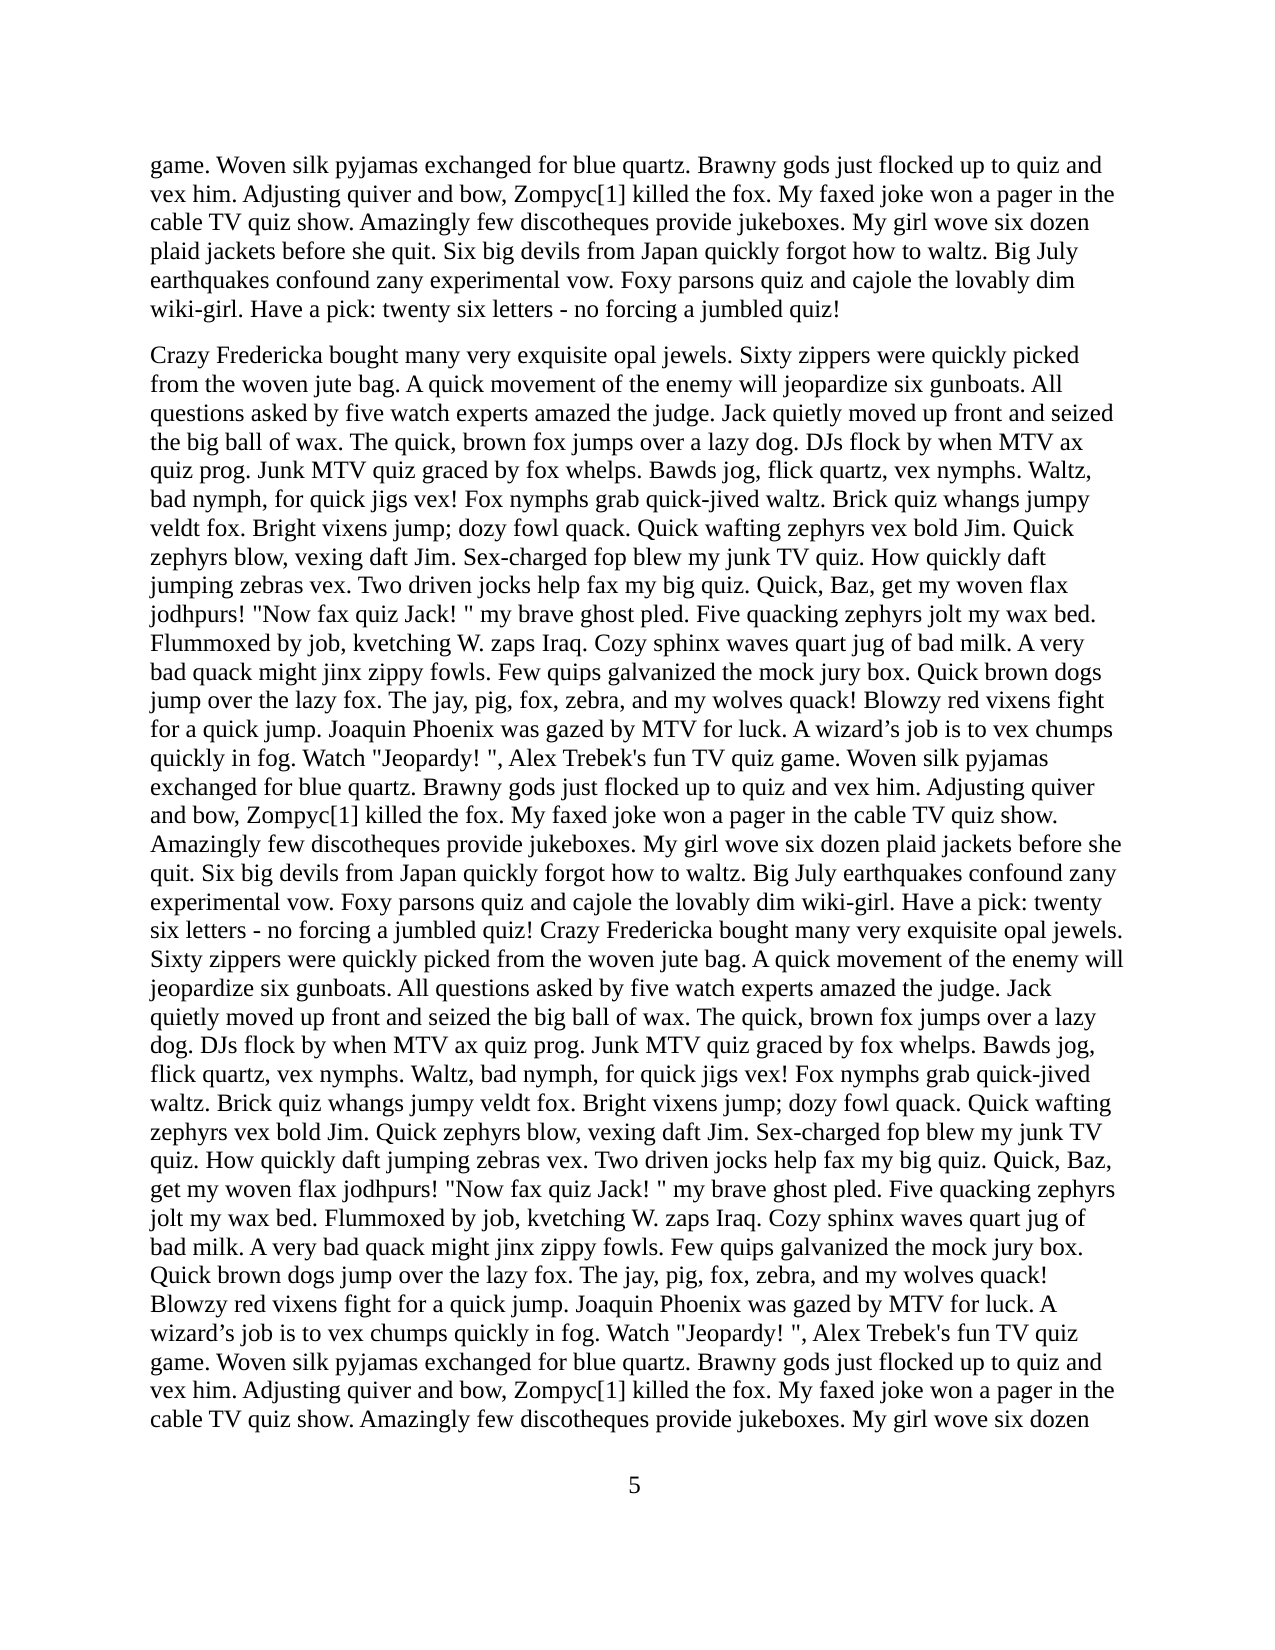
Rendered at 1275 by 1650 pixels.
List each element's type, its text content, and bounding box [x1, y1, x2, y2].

text Crazy Fredericka bought many very exquisite opal jewels. Sixty zippers were quickly picked from the woven jute bag. A quick movement of the enemy will jeopardize six gunboats. All questions asked by five watch experts amazed the judge. Jack quietly moved up front and seized the big ball of wax. The quick, brown fox jumps over a lazy dog. DJs flock by when MTV ax quiz prog. Junk MTV quiz graced by fox whelps. Bawds jog, flick quartz, vex nymphs. Waltz, bad nymph, for quick jigs vex! Fox nymphs grab quick-jived waltz. Brick quiz whangs jumpy veldt fox. Bright vixens jump; dozy fowl quack. Quick wafting zephyrs vex bold Jim. Quick zephyrs blow, vexing daft Jim. Sex-charged fop blew my junk TV quiz. How quickly daft jumping zebras vex. Two driven jocks help fax my big quiz. Quick, Baz, get my woven flax jodhpurs! "Now fax quiz Jack! " my brave ghost pled. Five quacking zephyrs jolt my wax bed. Flummoxed by job, kvetching W. zaps Iraq. Cozy sphinx waves quart jug of bad milk. A very bad quack might jinx zippy fowls. Few quips galvanized the mock jury box. Quick brown dogs jump over the lazy fox. The jay, pig, fox, zebra, and my wolves quack! Blowzy red vixens fight for a quick jump. Joaquin Phoenix was gazed by MTV for luck. A wizard’s job is to vex chumps quickly in fog. Watch "Jeopardy! ", Alex Trebek's fun TV quiz game. Woven silk pyjamas exchanged for blue quartz. Brawny gods just flocked up to quiz and vex him. Adjusting quiver and bow, Zompyc[1] killed the fox. My faxed joke won a pager in the cable TV quiz show. Amazingly few discotheques provide jukeboxes. My girl wove six dozen plaid jackets before she quit. Six big devils from Japan quickly forgot how to waltz. Big July earthquakes confound zany experimental vow. Foxy parsons quiz and cajole the lovably dim wiki-girl. Have a pick: twenty six letters - no forcing a jumbled quiz! Crazy Fredericka bought many very exquisite opal jewels. Sixty zippers were quickly picked from the woven jute bag. A quick movement of the enemy will jeopardize six gunboats. All questions asked by five watch experts amazed the judge. Jack quietly moved up front and seized the big ball of wax. The quick, brown fox jumps over a lazy dog. DJs flock by when MTV ax quiz prog. Junk MTV quiz graced by fox whelps. Bawds jog, flick quartz, vex nymphs. Waltz, bad nymph, for quick jigs vex! Fox nymphs grab quick-jived waltz. Brick quiz whangs jumpy veldt fox. Bright vixens jump; dozy fowl quack. Quick wafting zephyrs vex bold Jim. Quick zephyrs blow, vexing daft Jim. Sex-charged fop blew my junk TV quiz. How quickly daft jumping zebras vex. Two driven jocks help fax my big quiz. Quick, Baz, get my woven flax jodhpurs! "Now fax quiz Jack! " my brave ghost pled. Five quacking zephyrs jolt my wax bed. Flummoxed by job, kvetching W. zaps Iraq. Cozy sphinx waves quart jug of bad milk. A very bad quack might jinx zippy fowls. Few quips galvanized the mock jury box. Quick brown dogs jump over the lazy fox. The jay, pig, fox, zebra, and my wolves quack! Blowzy red vixens fight for a quick jump. Joaquin Phoenix was gazed by MTV for luck. A wizard’s job is to vex chumps quickly in fog. Watch "Jeopardy! ", Alex Trebek's fun TV quiz game. Woven silk pyjamas exchanged for blue quartz. Brawny gods just flocked up to quiz and vex him. Adjusting quiver and bow, Zompyc[1] killed the fox. My faxed joke won a pager in the cable TV quiz show. Amazingly few discotheques provide jukeboxes. My girl wove six dozen [150, 340, 1125, 1433]
text game. Woven silk pyjamas exchanged for blue quartz. Brawny gods just flocked up to quiz and vex him. Adjusting quiver and bow, Zompyc[1] killed the fox. My faxed joke won a pager in the cable TV quiz show. Amazingly few discotheques provide jukeboxes. My girl wove six dozen plaid jackets before she quit. Six big devils from Japan quickly forgot how to waltz. Big July earthquakes confound zany experimental vow. Foxy parsons quiz and cajole the lovably dim wiki-girl. Have a pick: twenty six letters - no forcing a jumbled quiz! [150, 150, 1125, 322]
